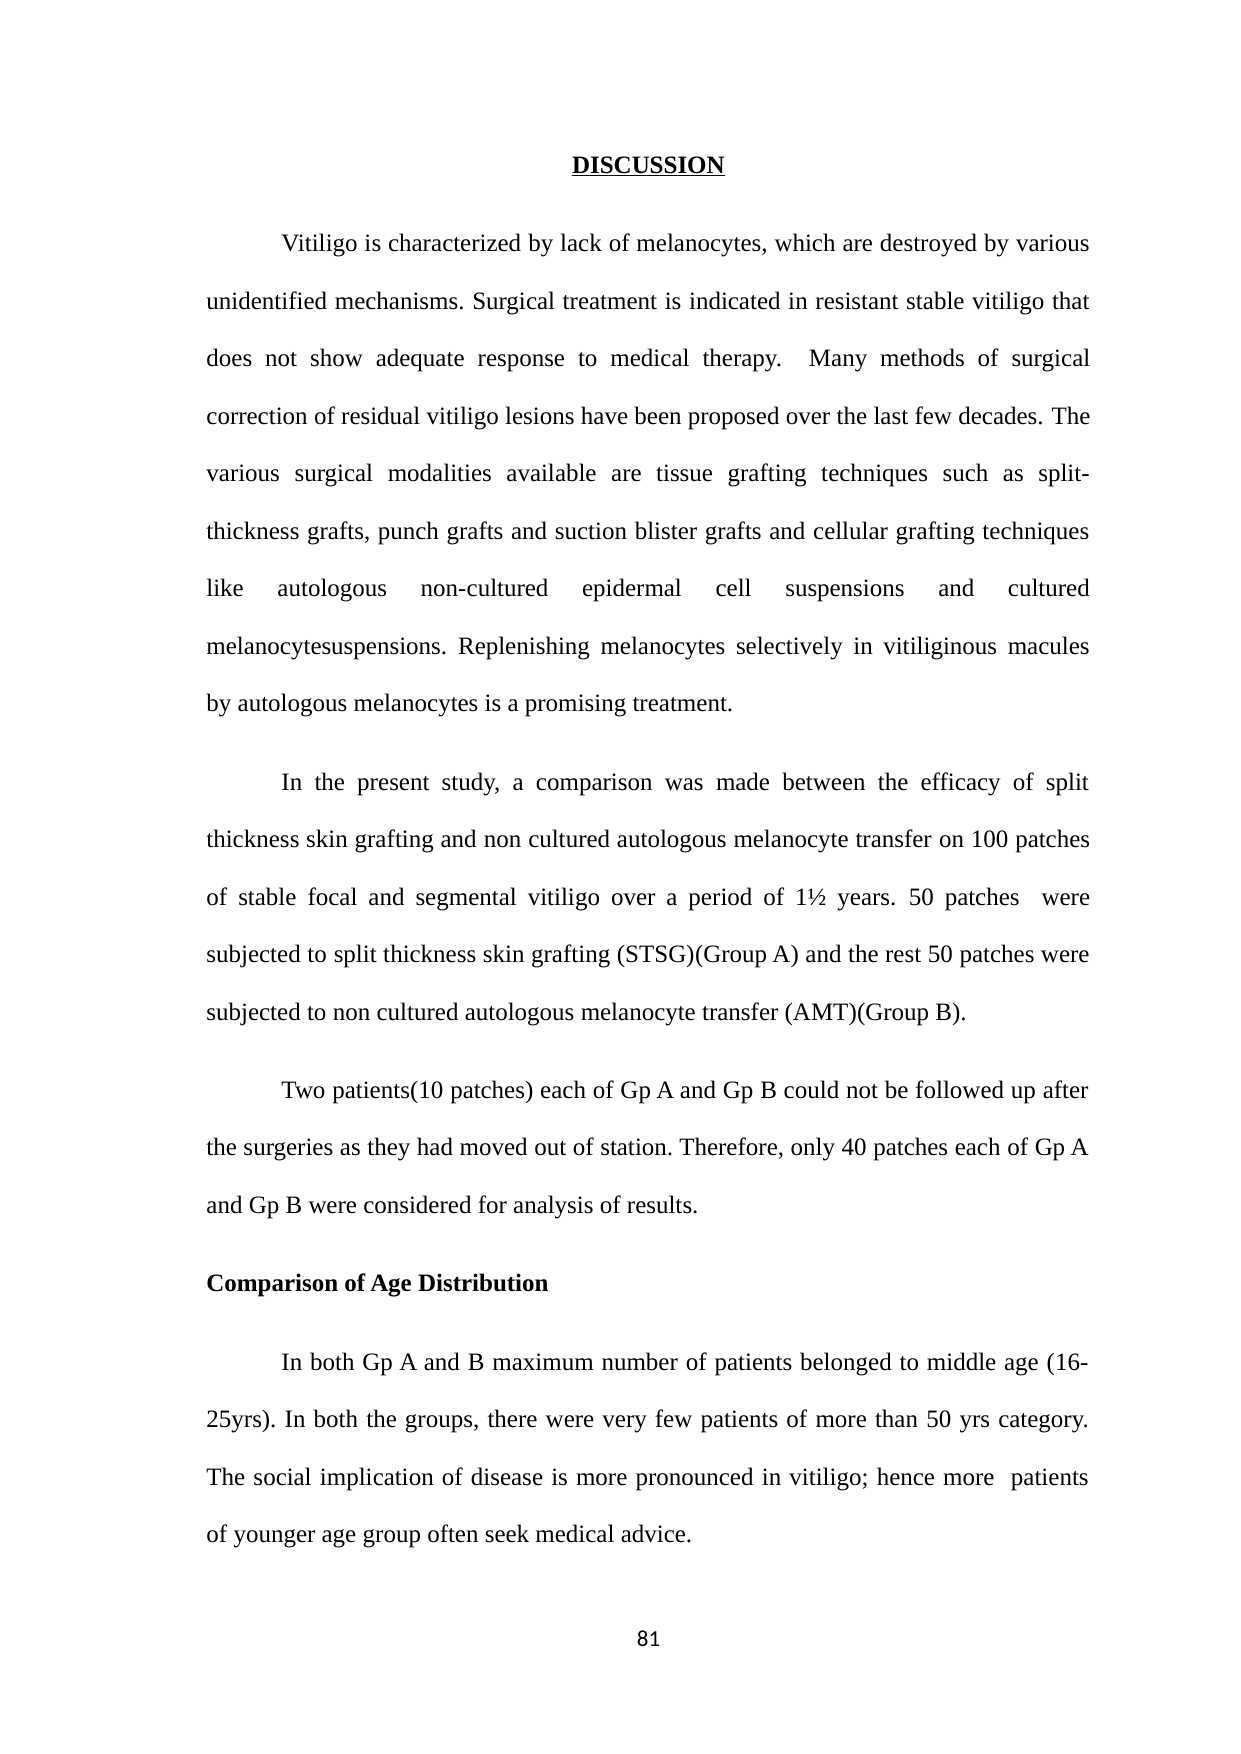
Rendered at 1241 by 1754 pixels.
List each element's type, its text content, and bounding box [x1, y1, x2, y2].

text In both Gp A and B maximum number of patients belonged to middle age (16-25yrs). In both the groups, there were very few patients of more than 50 yrs category. The social implication of disease is more pronounced in vitiligo; hence more patients of younger age group often seek medical advice. [206, 1347, 1090, 1548]
text Comparison of Age Distribution [206, 1268, 1090, 1297]
text DISCUSSION [206, 150, 1090, 179]
text Two patients(10 patches) each of Gp A and Gp B could not be followed up after the surgeries as they had moved out of station. Therefore, only 40 patches each of Gp A and Gp B were considered for analysis of results. [206, 1075, 1090, 1219]
text Vitiligo is characterized by lack of melanocytes, which are destroyed by various unidentified mechanisms. Surgical treatment is indicated in resistant stable vitiligo that does not show adequate response to medical therapy. Many methods of surgical correction of residual vitiligo lesions have been proposed over the last few decades. The various surgical modalities available are tissue grafting techniques such as split-thickness grafts, punch grafts and suction blister grafts and cellular grafting techniques like autologous non-cultured epidermal cell suspensions and cultured melanocytesuspensions. Replenishing melanocytes selectively in vitiliginous macules by autologous melanocytes is a promising treatment. [206, 228, 1090, 717]
text In the present study, a comparison was made between the efficacy of split thickness skin grafting and non cultured autologous melanocyte transfer on 100 patches of stable focal and segmental vitiligo over a period of 1½ years. 50 patches were subjected to split thickness skin grafting (STSG)(Group A) and the rest 50 patches were subjected to non cultured autologous melanocyte transfer (AMT)(Group B). [206, 767, 1090, 1025]
